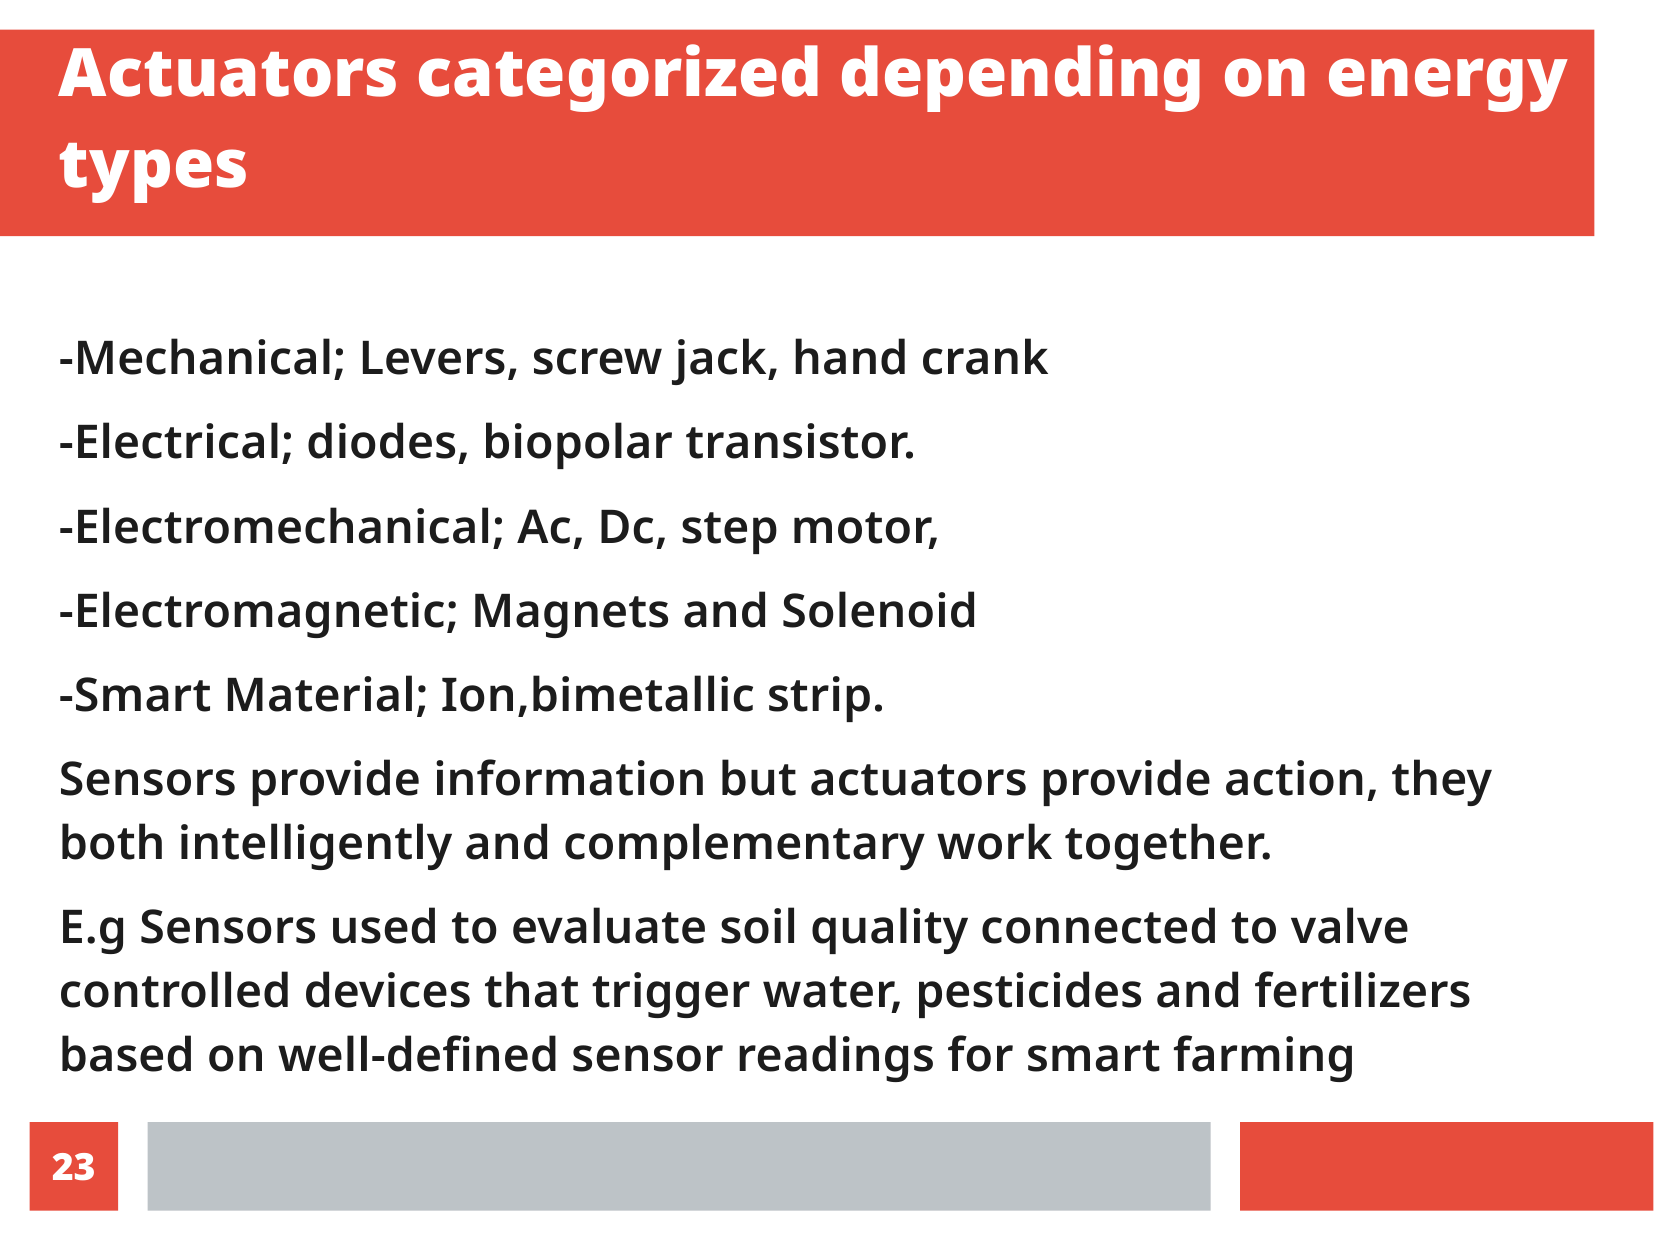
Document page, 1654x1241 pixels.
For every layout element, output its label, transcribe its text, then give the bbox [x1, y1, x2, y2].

list -Mechanical; Levers, screw jack, hand crank -Electrical; diodes, biopolar transistor. -Electromechanical; Ac, Dc, step motor, -Electromagnetic; Magnets and Solenoid -Smart Material; Ion,bimetallic strip. Sensors provide information but actuators provide action, they both intelligently and complementary work together. E.g Sensors used to evaluate soil quality connected to valve controlled devices that trigger water, pesticides and fertilizers based on well-defined sensor readings for smart farming [59, 324, 1565, 1093]
title Actuators categorized depending on energy types [59, 59, 1595, 207]
